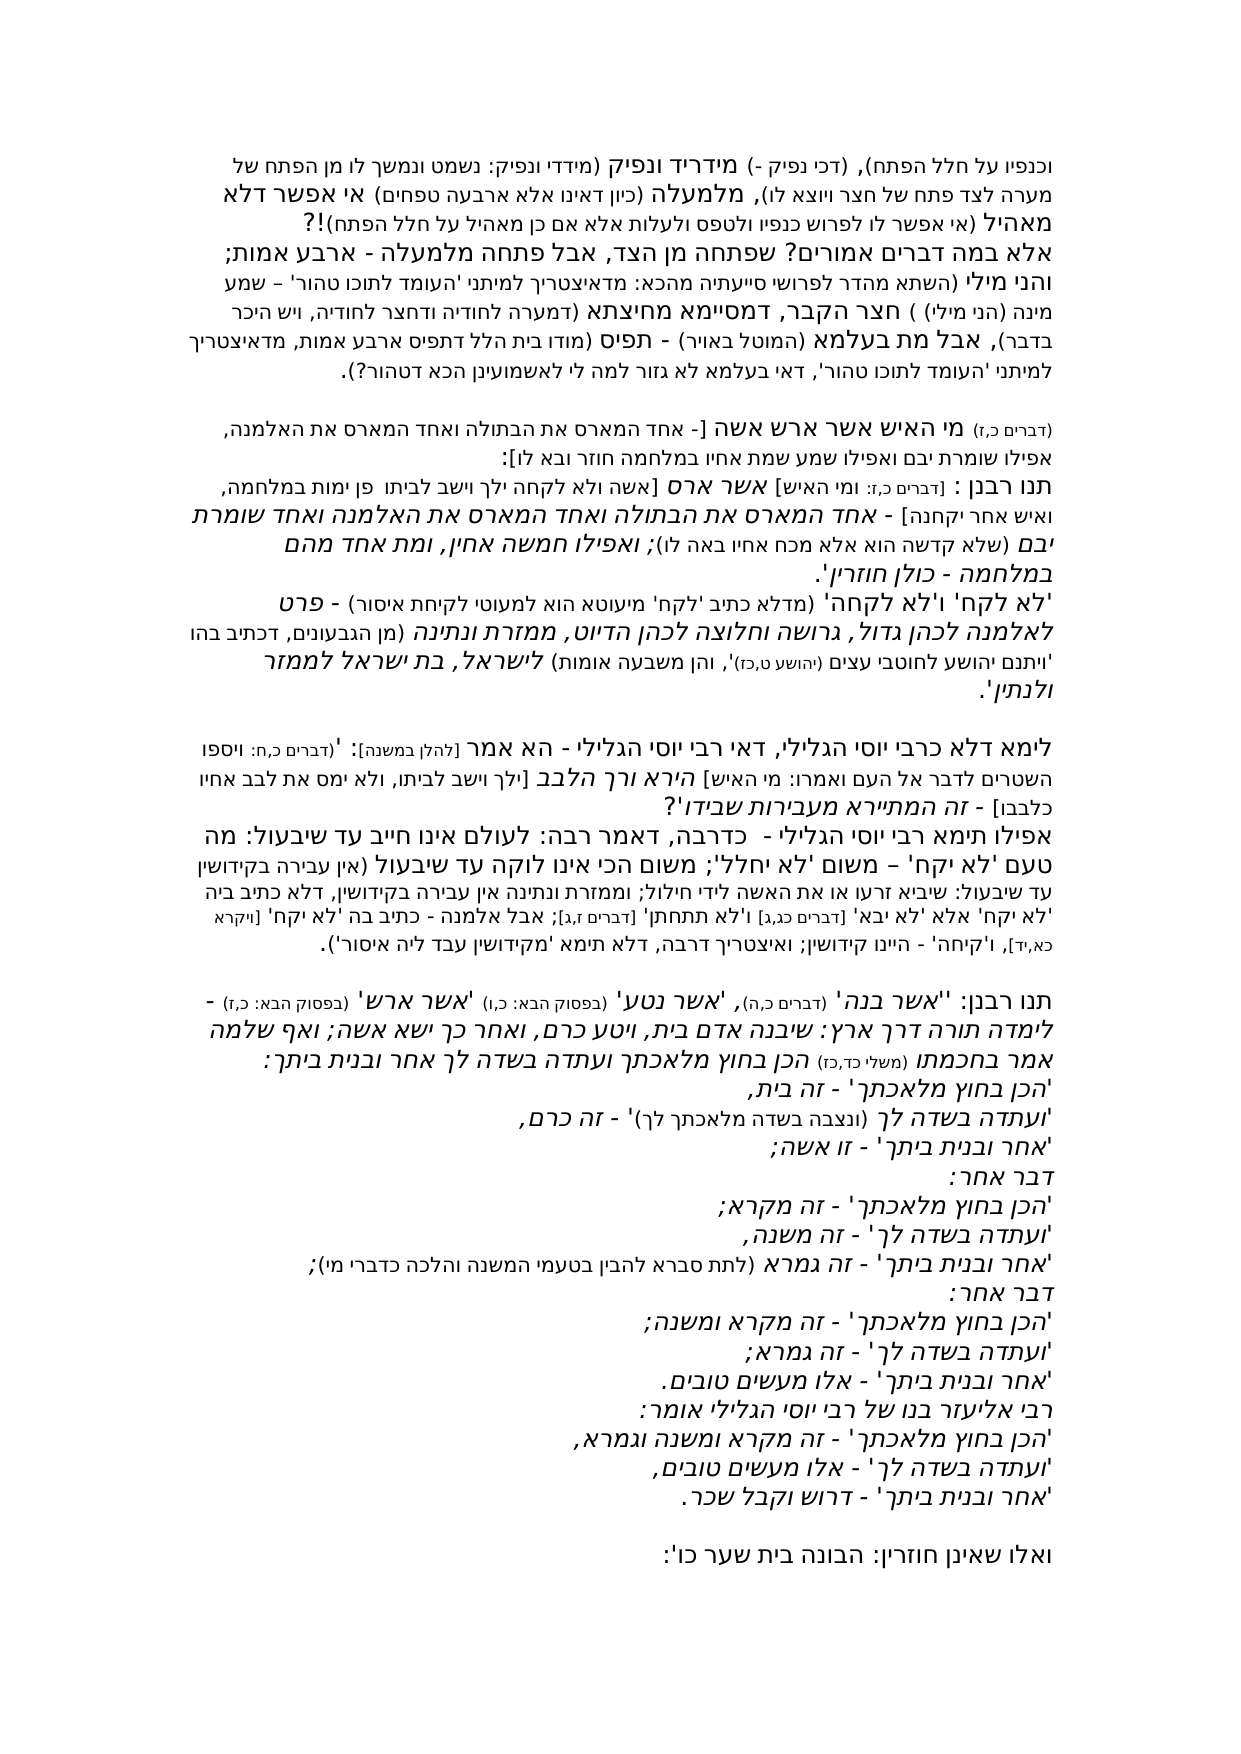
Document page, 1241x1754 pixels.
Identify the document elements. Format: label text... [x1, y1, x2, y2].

text דבר אחר: [187, 1278, 1053, 1307]
text 'ועתדה בשדה לך' - אלו מעשים טובים, [187, 1453, 1053, 1482]
text לימא דלא כרבי יוסי הגלילי, דאי רבי יוסי הגלילי - הא אמר [להלן במשנה]: '(דברים כ,ח: ויספו השטרים לדבר אל העם ואמרו: מי האיש] הירא ורך הלבב [ילך וישב לביתו, ולא ימס את לבב אחיו כלבבו] - זה המתיירא מעבירות שבידו'? [187, 734, 1053, 821]
text אפילו תימא רבי יוסי הגלילי - כדרבה, דאמר רבה: לעולם אינו חייב עד שיבעול: מה טעם 'לא יקח' – משום 'לא יחלל'; משום הכי אינו לוקה עד שיבעול (אין עבירה בקידושין עד שיבעול: שיביא זרעו או את האשה לידי חילול; וממזרת ונתינה אין עבירה בקידושין, דלא כתיב ביה 'לא יקח' אלא 'לא יבא' [דברים כג,ג] ו'לא תתחתן' [דברים ז,ג]; אבל אלמנה - כתיב בה 'לא יקח' [ויקרא כא,יד], ו'קיחה' - היינו קידושין; ואיצטריך דרבה, דלא תימא 'מקידושין עבד ליה איסור'). [187, 821, 1053, 958]
text וכנפיו על חלל הפתח), (דכי נפיק -) מידריד ונפיק (מידדי ונפיק: נשמט ונמשך לו מן הפתח של מערה לצד פתח של חצר ויוצא לו), מלמעלה (כיון דאינו אלא ארבעה טפחים) אי אפשר דלא מאהיל (אי אפשר לו לפרוש כנפיו ולטפס ולעלות אלא אם כן מאהיל על חלל הפתח)!? [187, 150, 1053, 238]
text 'אחר ובנית ביתך' - זו אשה; [187, 1132, 1053, 1162]
text דבר אחר: [187, 1162, 1053, 1191]
text תנו רבנן: ''אשר בנה' (דברים כ,ה), 'אשר נטע' (בפסוק הבא: כ,ו) 'אשר ארש' (בפסוק הבא: כ,ז) - לימדה תורה דרך ארץ: שיבנה אדם בית, ויטע כרם, ואחר כך ישא אשה; ואף שלמה אמר בחכמתו (משלי כד,כז) הכן בחוץ מלאכתך ועתדה בשדה לך אחר ובנית ביתך: [187, 986, 1053, 1074]
text 'הכן בחוץ מלאכתך' - זה בית, [187, 1074, 1053, 1103]
text תנו רבנן : [דברים כ,ז: ומי האיש] אשר ארס [אשה ולא לקחה ילך וישב לביתו פן ימות במלחמה, ואיש אחר יקחנה] - אחד המארס את הבתולה ואחד המארס את האלמנה ואחד שומרת יבם (שלא קדשה הוא אלא מכח אחיו באה לו); ואפילו חמשה אחין, ומת אחד מהם במלחמה - כולן חוזרין'. [187, 471, 1053, 588]
text רבי אליעזר בנו של רבי יוסי הגלילי אומר: [187, 1395, 1053, 1424]
text 'לא לקח' ו'לא לקחה' (מדלא כתיב 'לקח' מיעוטא הוא למעוטי לקיחת איסור) - פרט לאלמנה לכהן גדול, גרושה וחלוצה לכהן הדיוט, ממזרת ונתינה (מן הגבעונים, דכתיב בהו 'ויתנם יהושע לחוטבי עצים (יהושע ט,כז)', והן משבעה אומות) לישראל, בת ישראל לממזר ולנתין'. [187, 588, 1053, 705]
text 'הכן בחוץ מלאכתך' - זה מקרא ומשנה; [187, 1307, 1053, 1337]
text אלא במה דברים אמורים? שפתחה מן הצד, אבל פתחה מלמעלה - ארבע אמות; והני מילי (השתא מהדר לפרושי סייעתיה מהכא: מדאיצטריך למיתני 'העומד לתוכו טהור' – שמע מינה (הני מילי) ) חצר הקבר, דמסיימא מחיצתא (דמערה לחודיה ודחצר לחודיה, ויש היכר בדבר), אבל מת בעלמא (המוטל באויר) - תפיס (מודו בית הלל דתפיס ארבע אמות, מדאיצטריך למיתני 'העומד לתוכו טהור', דאי בעלמא לא גזור למה לי לאשמועינן הכא דטהור?). [187, 238, 1053, 384]
text 'הכן בחוץ מלאכתך' - זה מקרא; [187, 1191, 1053, 1220]
text 'ועתדה בשדה לך (ונצבה בשדה מלאכתך לך)' - זה כרם, [187, 1103, 1053, 1132]
text 'ועתדה בשדה לך' - זה משנה, [187, 1220, 1053, 1249]
text 'אחר ובנית ביתך' - דרוש וקבל שכר. [187, 1482, 1053, 1512]
text 'ועתדה בשדה לך' - זה גמרא; [187, 1337, 1053, 1366]
text 'אחר ובנית ביתך' - אלו מעשים טובים. [187, 1366, 1053, 1395]
text 'אחר ובנית ביתך' - זה גמרא (לתת סברא להבין בטעמי המשנה והלכה כדברי מי); [187, 1249, 1053, 1278]
text (דברים כ,ז) מי האיש אשר ארש אשה [- אחד המארס את הבתולה ואחד המארס את האלמנה, אפילו שומרת יבם ואפילו שמע שמת אחיו במלחמה חוזר ובא לו]: [187, 413, 1053, 471]
text 'הכן בחוץ מלאכתך' - זה מקרא ומשנה וגמרא, [187, 1424, 1053, 1453]
text ואלו שאינן חוזרין: הבונה בית שער כו': [187, 1540, 1053, 1569]
